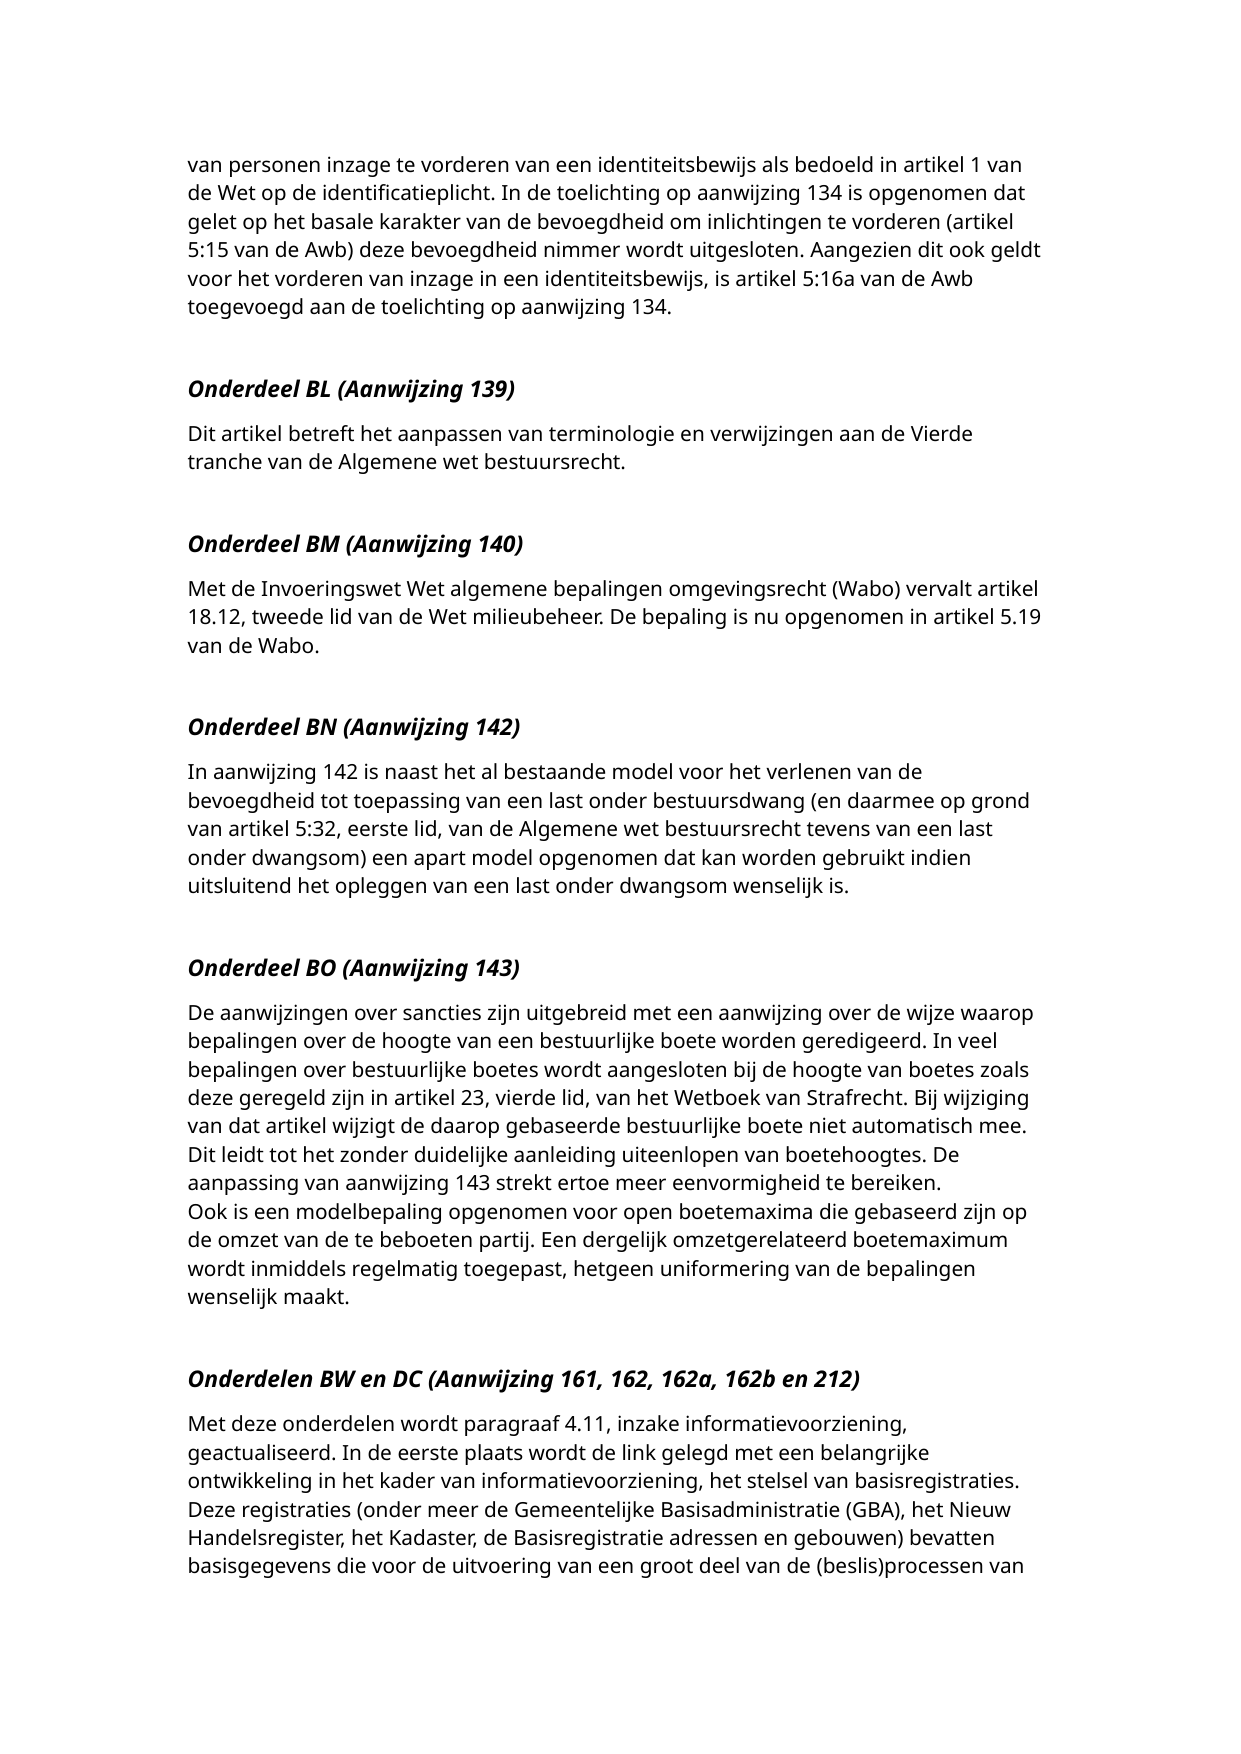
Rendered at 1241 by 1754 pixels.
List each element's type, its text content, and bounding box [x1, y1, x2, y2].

text Ook is een modelbepaling opgenomen voor open boetemaxima die gebaseerd zijn op de omzet van de te beboeten partij. Een dergelijk omzetgerelateerd boetemaximum wordt inmiddels regelmatig toegepast, hetgeen uniformering van de bepalingen wenselijk maakt. [187, 1197, 1053, 1311]
text Dit artikel betreft het aanpassen van terminologie en verwijzingen aan de Vierde tranche van de Algemene wet bestuursrecht. [187, 419, 1053, 476]
subtitle Onderdeel BM (Aanwijzing 140) [187, 528, 1053, 559]
text Met de Invoeringswet Wet algemene bepalingen omgevingsrecht (Wabo) vervalt artikel 18.12, tweede lid van de Wet milieubeheer. De bepaling is nu opgenomen in artikel 5.19 van de Wabo. [187, 574, 1053, 659]
text van personen inzage te vorderen van een identiteitsbewijs als bedoeld in artikel 1 van de Wet op de identificatieplicht. In de toelichting op aanwijzing 134 is opgenomen dat gelet op het basale karakter van de bevoegdheid om inlichtingen te vorderen (artikel 5:15 van de Awb) deze bevoegdheid nimmer wordt uitgesloten. Aangezien dit ook geldt voor het vorderen van inzage in een identiteitsbewijs, is artikel 5:16a van de Awb toegevoegd aan de toelichting op aanwijzing 134. [187, 150, 1053, 321]
text Met deze onderdelen wordt paragraaf 4.11, inzake informatievoorziening, geactualiseerd. In de eerste plaats wordt de link gelegd met een belangrijke ontwikkeling in het kader van informatievoorziening, het stelsel van basisregistraties. Deze registraties (onder meer de Gemeentelijke Basisadministratie (GBA), het Nieuw Handelsregister, het Kadaster, de Basisregistratie adressen en gebouwen) bevatten basisgegevens die voor de uitvoering van een groot deel van de (beslis)processen van [187, 1409, 1053, 1580]
subtitle Onderdeel BN (Aanwijzing 142) [187, 711, 1053, 742]
subtitle Onderdeel BO (Aanwijzing 143) [187, 952, 1053, 983]
text In aanwijzing 142 is naast het al bestaande model voor het verlenen van de bevoegdheid tot toepassing van een last onder bestuursdwang (en daarmee op grond van artikel 5:32, eerste lid, van de Algemene wet bestuursrecht tevens van een last onder dwangsom) een apart model opgenomen dat kan worden gebruikt indien uitsluitend het opleggen van een last onder dwangsom wenselijk is. [187, 757, 1053, 900]
subtitle Onderdeel BL (Aanwijzing 139) [187, 373, 1053, 404]
text De aanwijzingen over sancties zijn uitgebreid met een aanwijzing over de wijze waarop bepalingen over de hoogte van een bestuurlijke boete worden geredigeerd. In veel bepalingen over bestuurlijke boetes wordt aangesloten bij de hoogte van boetes zoals deze geregeld zijn in artikel 23, vierde lid, van het Wetboek van Strafrecht. Bij wijziging van dat artikel wijzigt de daarop gebaseerde bestuurlijke boete niet automatisch mee. Dit leidt tot het zonder duidelijke aanleiding uiteenlopen van boetehoogtes. De aanpassing van aanwijzing 143 strekt ertoe meer eenvormigheid te bereiken. [187, 998, 1053, 1197]
subtitle Onderdelen BW en DC (Aanwijzing 161, 162, 162a, 162b en 212) [187, 1363, 1053, 1394]
